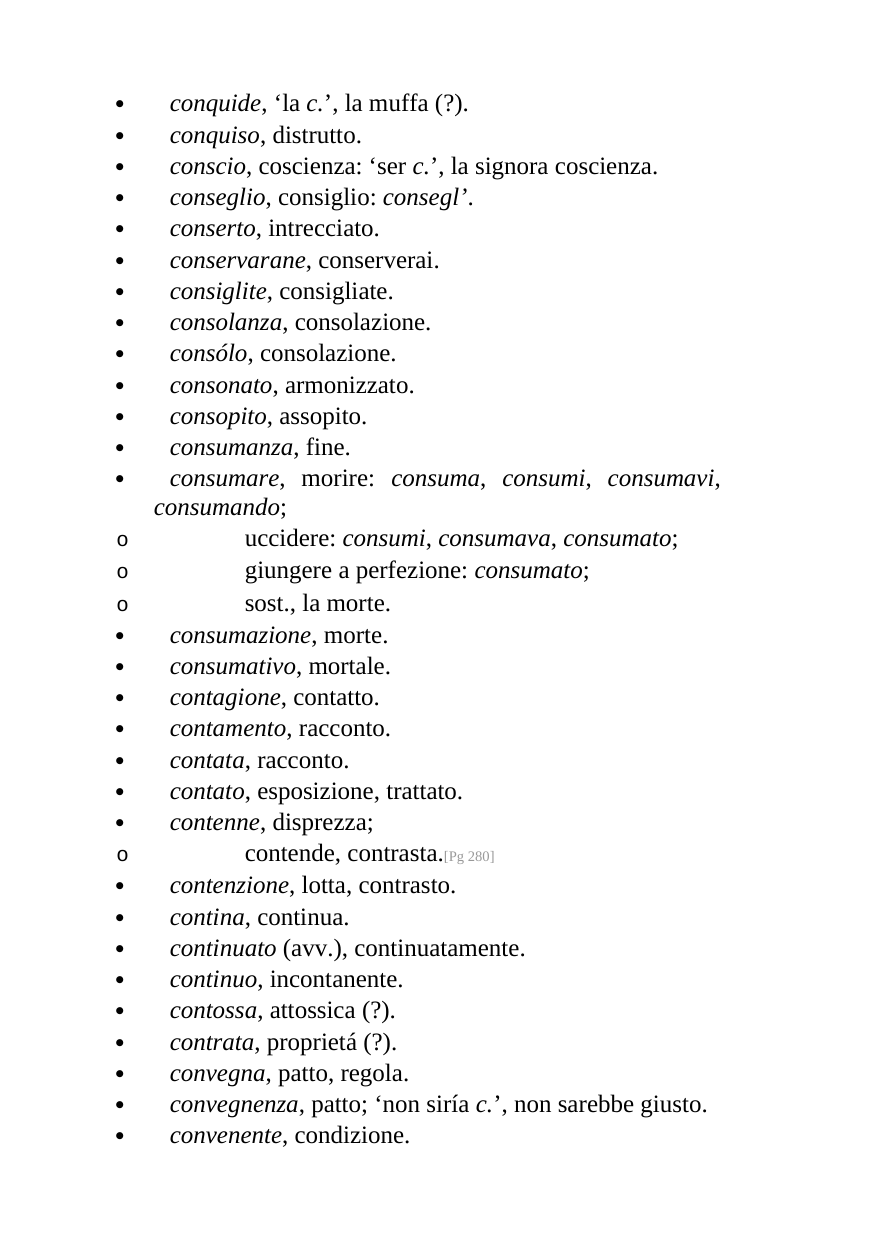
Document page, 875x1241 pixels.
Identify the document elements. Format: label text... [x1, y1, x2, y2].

list consiglite, consigliate. [116, 276, 721, 305]
list conscio, coscienza: ‘ser c.’, la signora coscienza. [116, 151, 721, 180]
list contina, continua. [116, 902, 721, 931]
list contossa, attossica (?). [116, 996, 721, 1024]
list convenente, condizione. [116, 1121, 721, 1149]
list contenzione, lotta, contrasto. [116, 871, 721, 899]
list continuato (avv.), continuatamente. [116, 933, 721, 962]
list contato, esposizione, trattato. [116, 776, 721, 805]
list giungere a perfezione: consumato; [116, 556, 721, 585]
list consumazione, morte. [116, 620, 721, 648]
list contrata, proprietá (?). [116, 1027, 721, 1056]
list sost., la morte. [116, 588, 721, 617]
list contenne, disprezza; [116, 807, 721, 836]
list contagione, contatto. [116, 682, 721, 711]
list continuo, incontanente. [116, 964, 721, 993]
list contata, racconto. [116, 745, 721, 773]
list convegna, patto, regola. [116, 1058, 721, 1087]
list conquiso, distrutto. [116, 120, 721, 148]
list contamento, racconto. [116, 713, 721, 742]
list consólo, consolazione. [116, 338, 721, 367]
list consumativo, mortale. [116, 651, 721, 680]
list convegnenza, patto; ‘non siría c.’, non sarebbe giusto. [116, 1089, 721, 1118]
list consumare, morire: consuma, consumi, consumavi, consumando; [116, 463, 721, 521]
list contende, contrasta.[Pg 280] [116, 838, 721, 868]
list conquide, ‘la c.’, la muffa (?). [116, 88, 721, 117]
list conserto, intrecciato. [116, 213, 721, 242]
list consumanza, fine. [116, 432, 721, 461]
list consopito, assopito. [116, 401, 721, 430]
list consonato, armonizzato. [116, 370, 721, 398]
list conservarane, conserverai. [116, 245, 721, 273]
list consolanza, consolazione. [116, 307, 721, 336]
list conseglio, consiglio: consegl’. [116, 182, 721, 211]
list uccidere: consumi, consumava, consumato; [116, 523, 721, 553]
